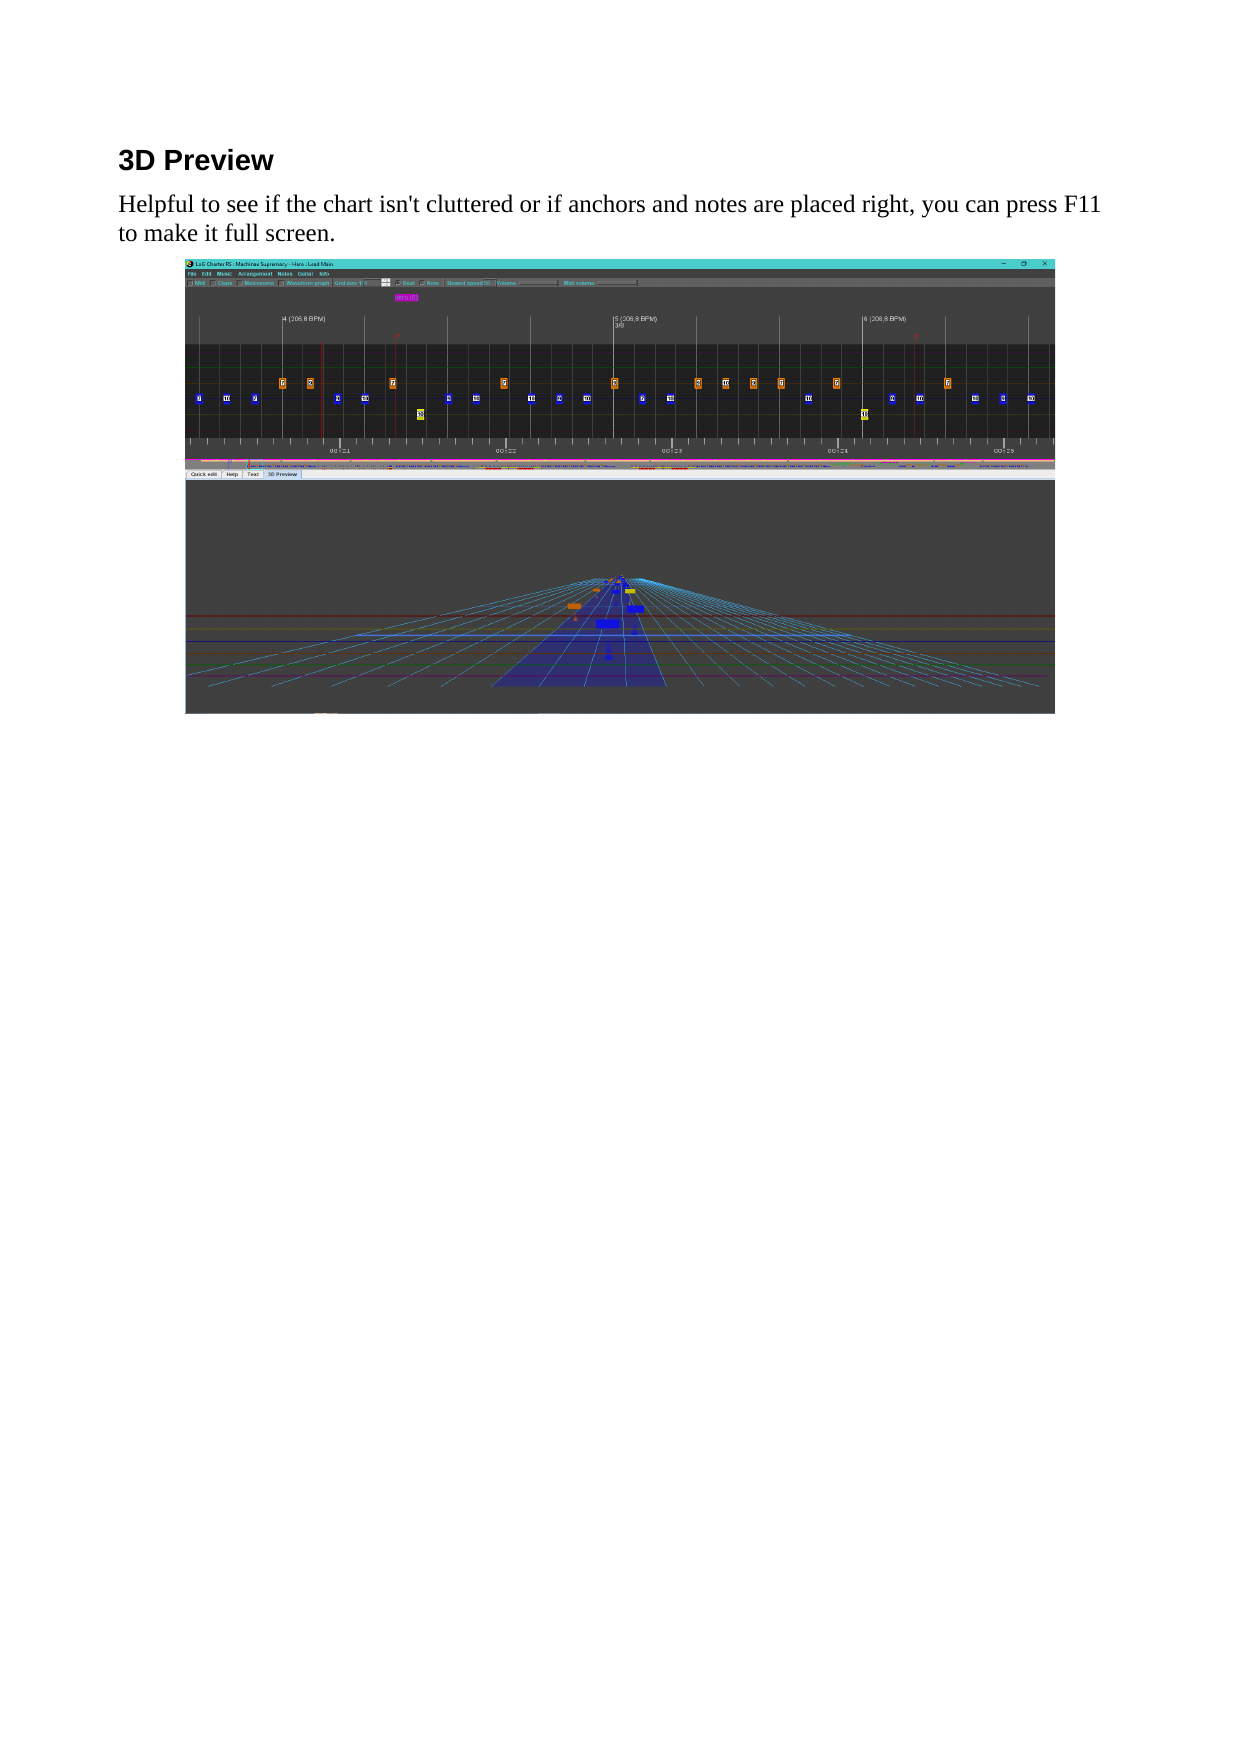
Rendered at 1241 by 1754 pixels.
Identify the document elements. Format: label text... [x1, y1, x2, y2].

text Helpful to see if the chart isn't cluttered or if anchors and notes are placed right, you can press F11 to make it full screen. [118, 189, 1122, 247]
picture [185, 259, 1056, 714]
subtitle 3D Preview [118, 143, 1122, 177]
